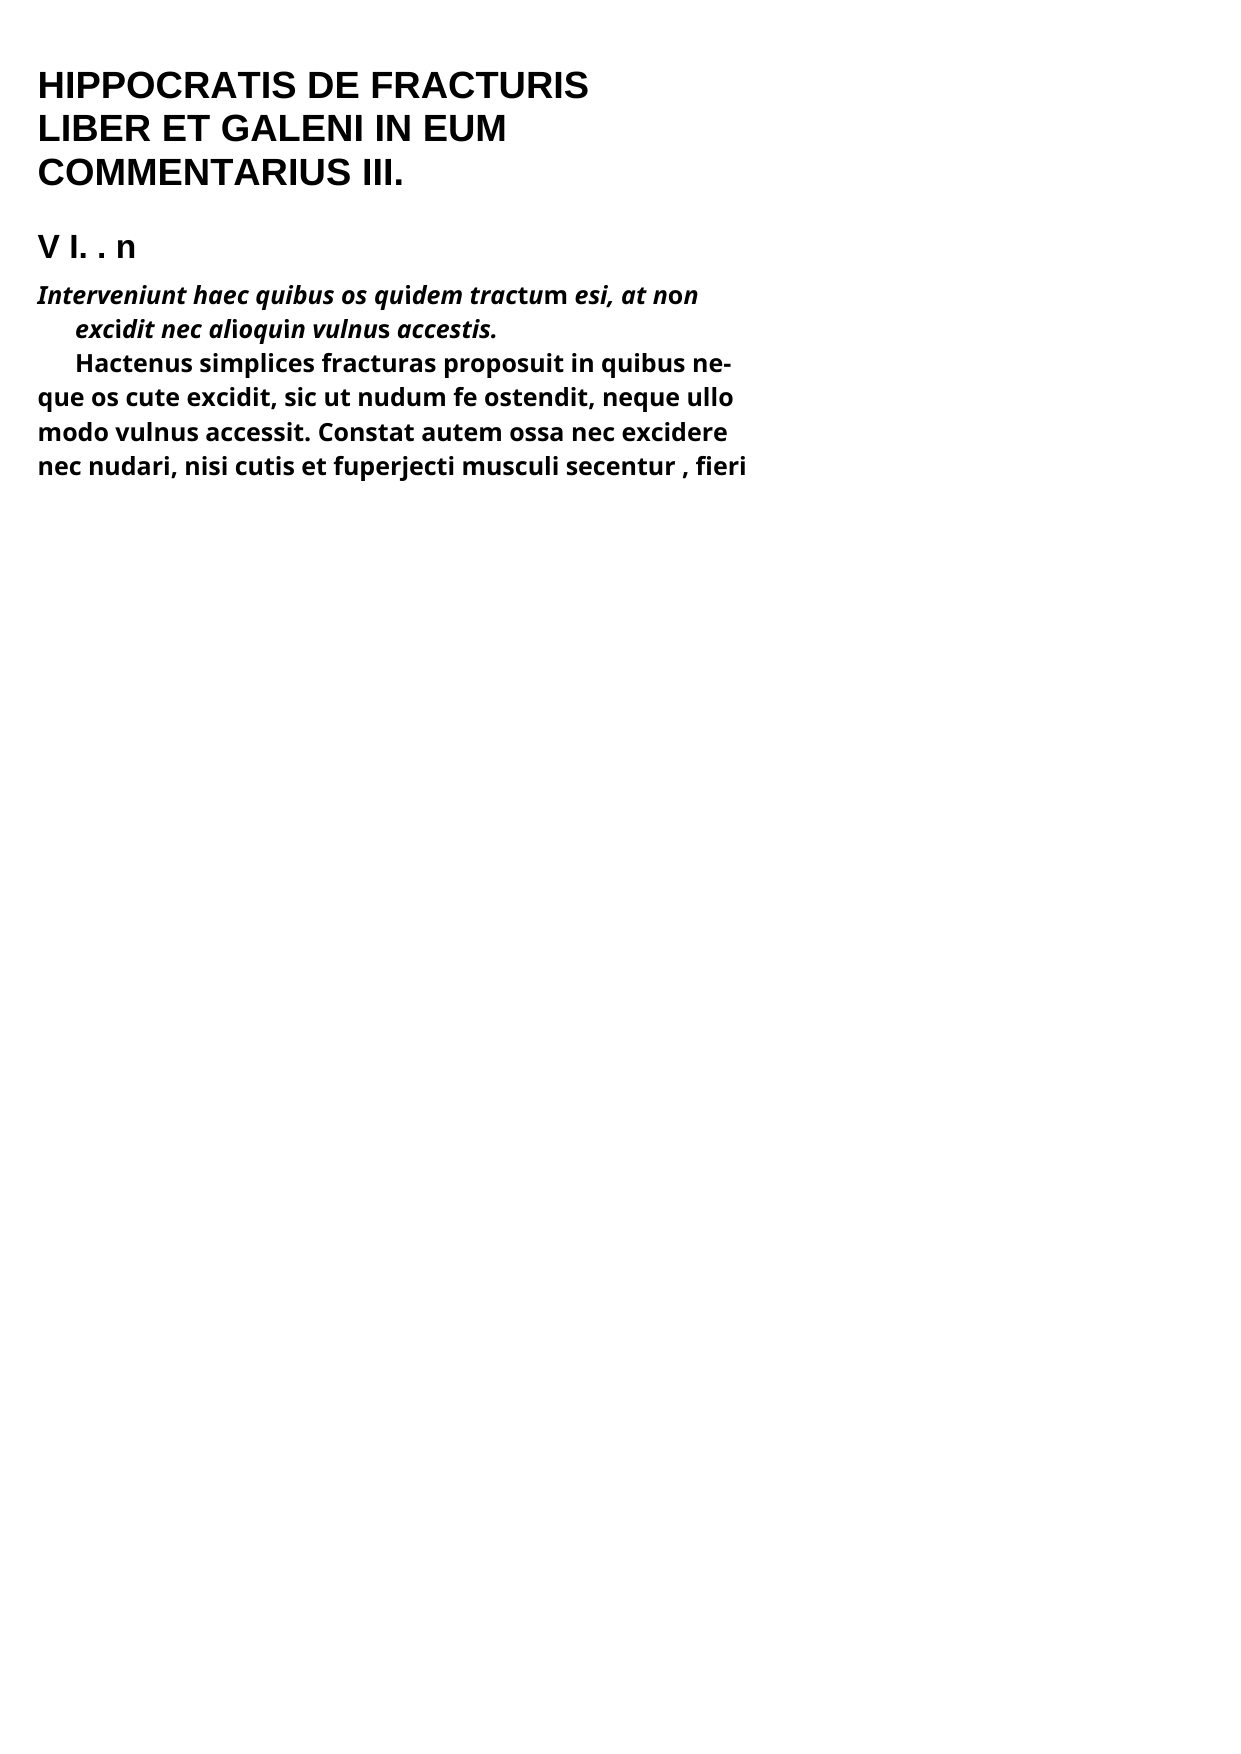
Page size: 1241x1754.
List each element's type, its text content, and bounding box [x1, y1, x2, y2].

subtitle V I. . n [37, 227, 1203, 265]
text Hactenus simplices fracturas proposuit in quibus ne- que os cute excidit, sic ut nudum fe ostendit, neque ullo modo vulnus accessit. Constat autem ossa nec excidere nec nudari, nisi cutis et fuperjecti musculi secentur , fieri [37, 346, 1203, 482]
text Interveniunt haec quibus os quidem tractum esi, at non excidit nec alioquin vulnus accestis. [37, 278, 1203, 346]
subtitle HIPPOCRATIS DE FRACTURIS LIBER ET GALENI IN EUM COMMENTARIUS III. [37, 62, 1203, 193]
